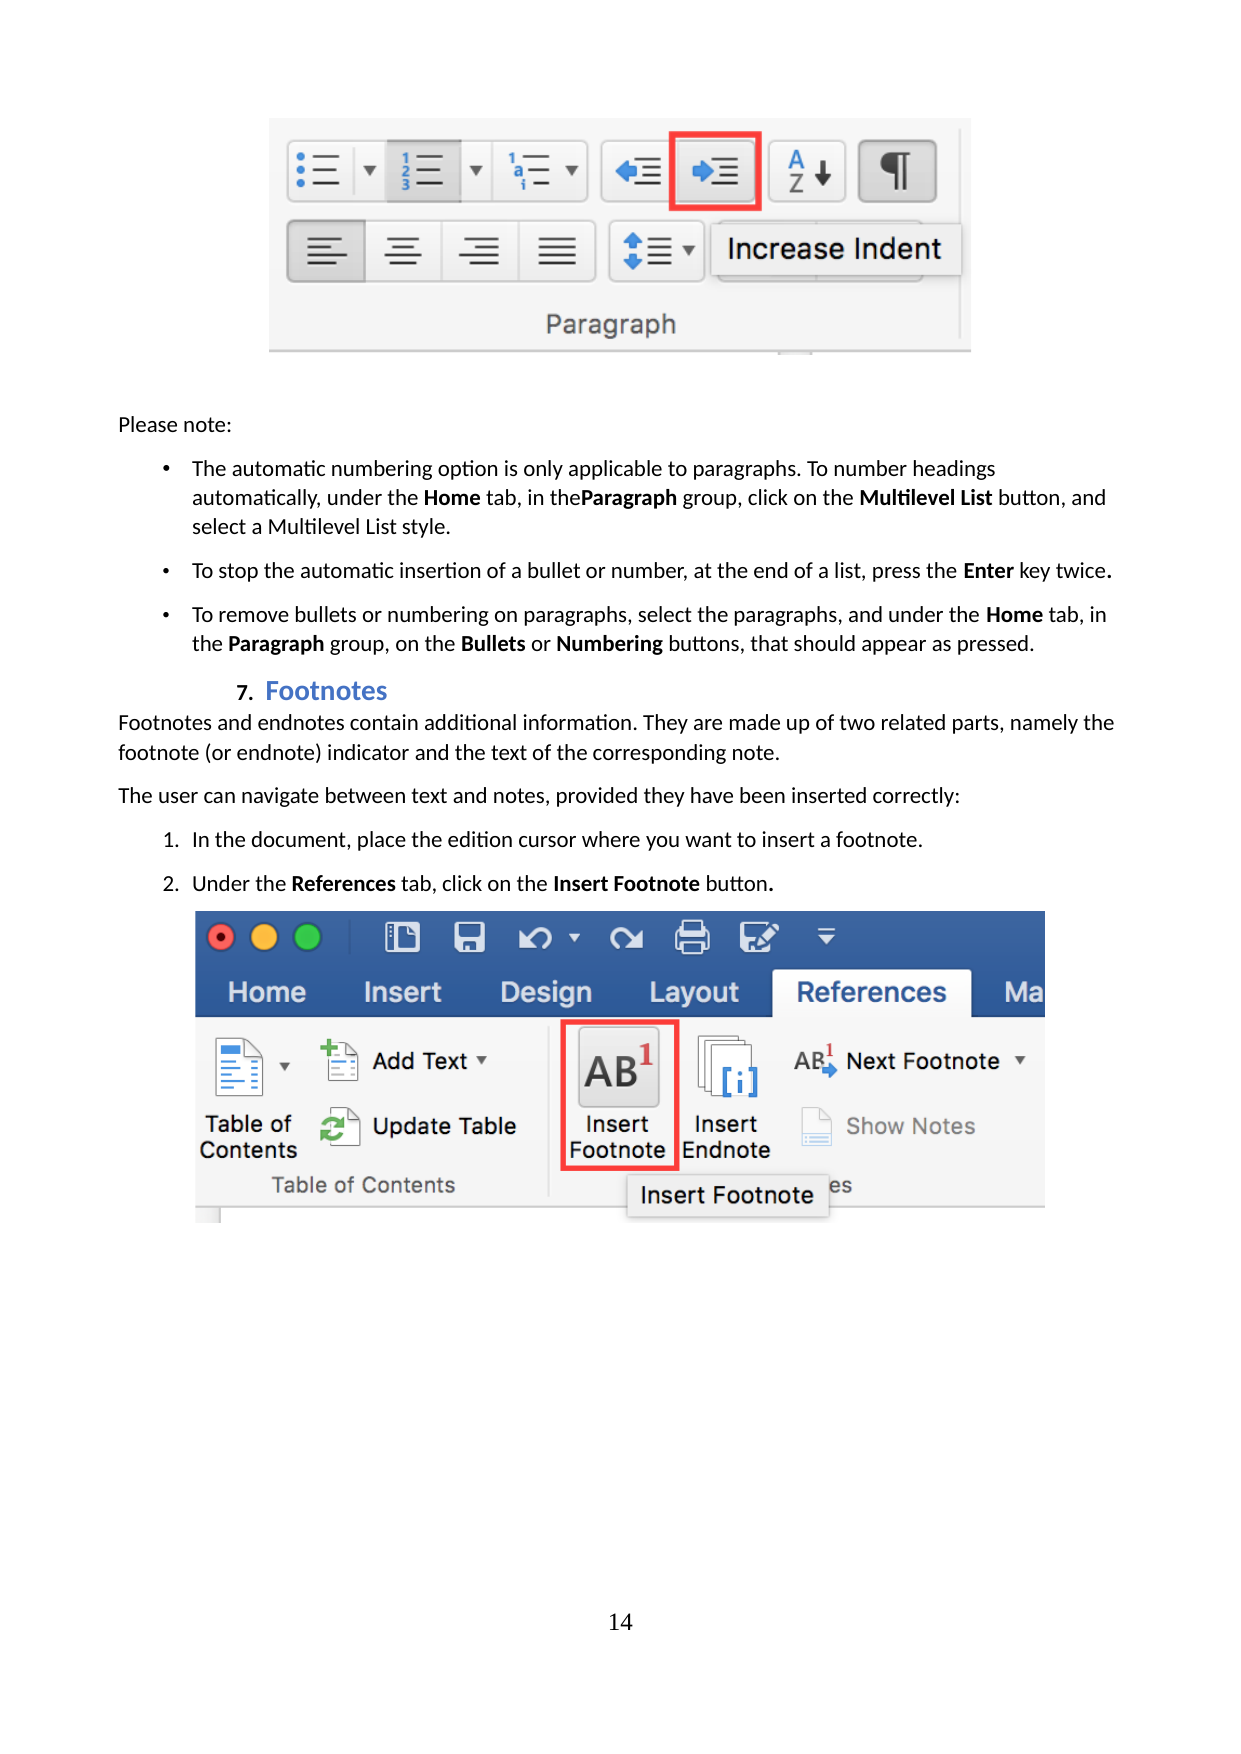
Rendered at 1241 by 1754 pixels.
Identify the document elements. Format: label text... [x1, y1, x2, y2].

text Please note: [118, 409, 1122, 438]
list The automatic numbering option is only applicable to paragraphs. To number headings automatically, under the Home tab, in theParagraph group, click on the Multilevel List button, and select a Multilevel List style. [162, 453, 1122, 540]
list To stop the automatic insertion of a bullet or number, at the end of a list, press the Enter key twice. [162, 555, 1122, 584]
list Under the References tab, click on the Insert Footnote button. [162, 868, 1122, 897]
list To remove bullets or numbering on paragraphs, select the paragraphs, and under the Home tab, in the Paragraph group, on the Bullets or Numbering buttons, that should appear as pressed. [162, 599, 1122, 657]
text Footnotes and endnotes contain additional information. They are made up of two related parts, namely the footnote (or endnote) indicator and the text of the corresponding note. [118, 707, 1122, 766]
list In the document, place the edition cursor where you want to insert a footnote. [162, 824, 1122, 853]
picture [269, 118, 972, 355]
text The user can navigate between text and notes, provided they have been inserted correctly: [118, 780, 1122, 809]
subtitle Footnotes [236, 672, 1122, 707]
picture [195, 911, 1045, 1223]
